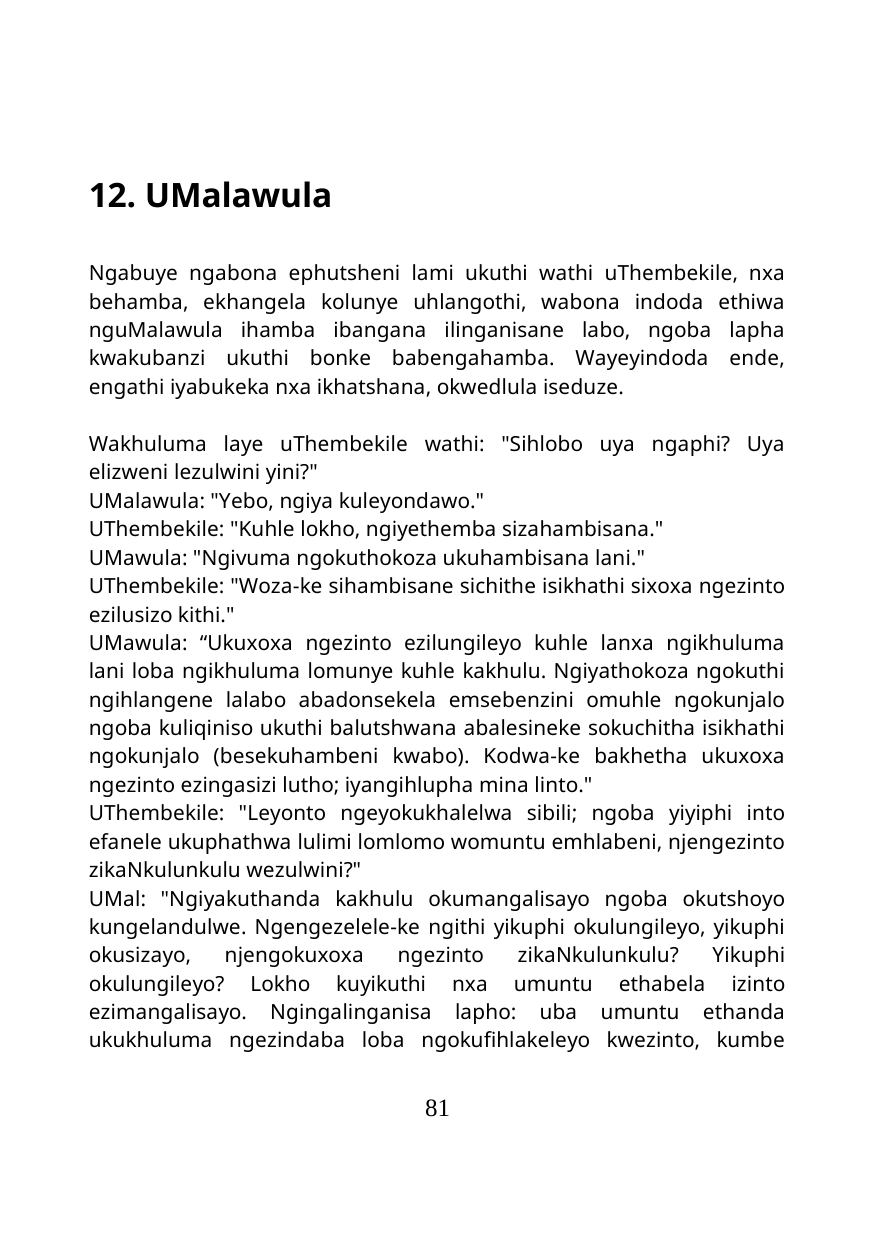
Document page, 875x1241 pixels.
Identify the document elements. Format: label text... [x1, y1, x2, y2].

text UThembekile: "Leyonto ngeyokukhalelwa sibili; ngoba yiyiphi into efanele ukuphathwa lulimi lomlomo womuntu emhlabeni, njengezinto zikaNkulunkulu wezulwini?" [88, 798, 786, 883]
text UMawula: "Ngivuma ngokuthokoza ukuhambisana lani." [88, 543, 786, 571]
text Wakhuluma laye uThembekile wathi: "Sihlobo uya ngaphi? Uya elizweni lezulwini yini?" [88, 429, 786, 486]
text UThembekile: "Kuhle lokho, ngiyethemba sizahambisana." [88, 514, 786, 543]
text UMalawula: "Yebo, ngiya kuleyondawo." [88, 486, 786, 514]
text UThembekile: "Woza-ke sihambisane sichithe isikhathi sixoxa ngezinto ezilusizo kithi." [88, 571, 786, 628]
text Ngabuye ngabona ephutsheni lami ukuthi wathi uThembekile, nxa behamba, ekhangela kolunye uhlangothi, wabona indoda ethiwa nguMalawula ihamba ibangana ilinganisane labo, ngoba lapha kwakubanzi ukuthi bonke babengahamba. Wayeyindoda ende, engathi iyabukeka nxa ikhatshana, okwedlula iseduze. [88, 258, 786, 400]
text UMal: "Ngiyakuthanda kakhulu okumangalisayo ngoba okutshoyo kungelandulwe. Ngengezelele-ke ngithi yikuphi okulungileyo, yikuphi okusizayo, njengokuxoxa ngezinto zikaNkulunkulu? Yikuphi okulungileyo? Lokho kuyikuthi nxa umuntu ethabela izinto ezimangalisayo. Ngingalinganisa lapho: uba umuntu ethanda ukukhuluma ngezindaba loba ngokufihlakeleyo kwezinto, kumbe [88, 883, 786, 1054]
subtitle 12. UMalawula [88, 171, 786, 217]
text UMawula: “Ukuxoxa ngezinto ezilungileyo kuhle lanxa ngikhuluma lani loba ngikhuluma lomunye kuhle kakhulu. Ngiyathokoza ngokuthi ngihlangene lalabo abadonsekela emsebenzini omuhle ngokunjalo ngoba kuliqiniso ukuthi balutshwana abalesineke sokuchitha isikhathi ngokunjalo (besekuhambeni kwabo). Kodwa-ke bakhetha ukuxoxa ngezinto ezingasizi lutho; iyangihlupha mina linto." [88, 628, 786, 798]
